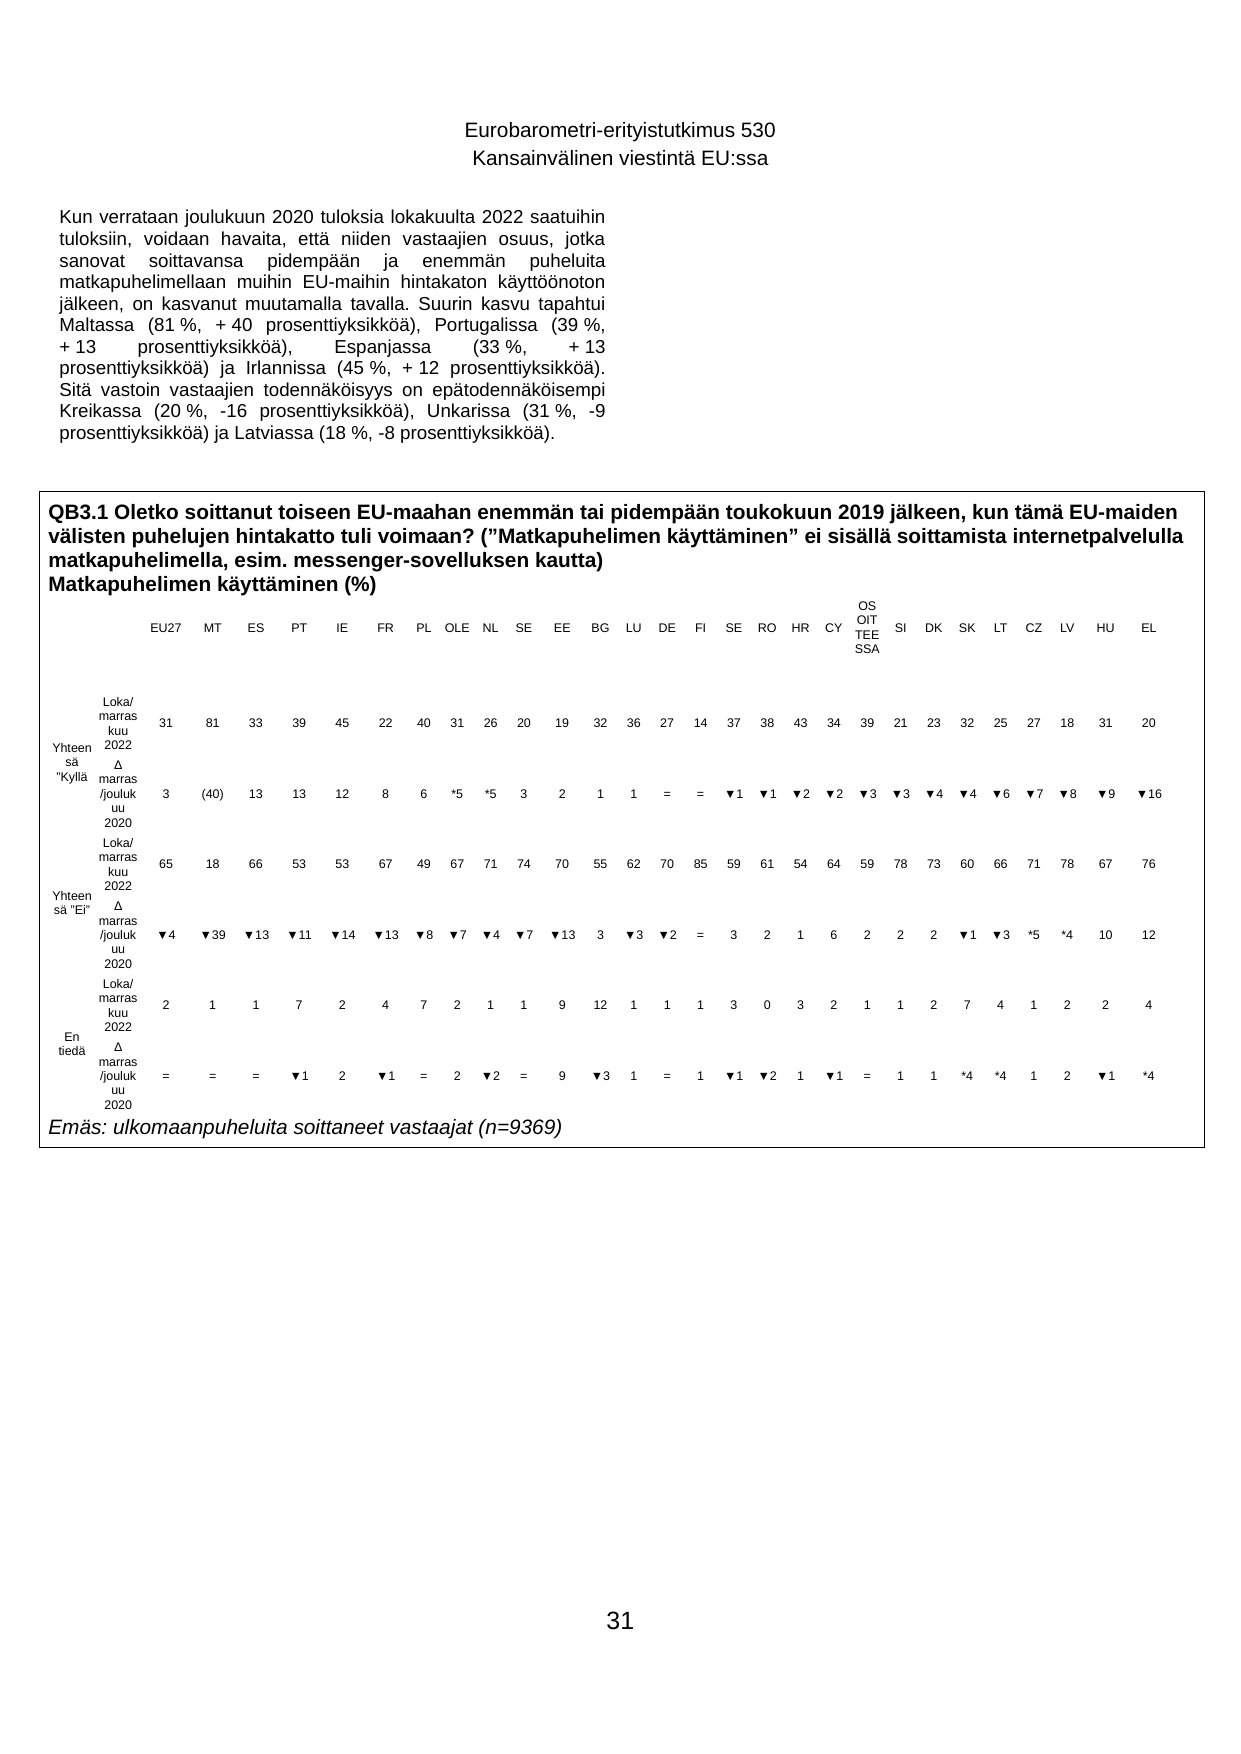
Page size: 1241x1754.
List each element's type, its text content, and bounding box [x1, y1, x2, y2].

table_cell ▼2 [784, 755, 817, 832]
table_cell Loka/marraskuu 2022 [95, 691, 141, 755]
table_cell 71 [474, 833, 507, 896]
table_cell = [507, 1037, 540, 1114]
table_cell 37 [717, 691, 750, 755]
table_cell 18 [1050, 691, 1084, 755]
table_cell [321, 659, 364, 691]
table_cell 40 [407, 691, 440, 755]
table_cell 74 [507, 833, 540, 896]
table_cell ▼16 [1127, 755, 1170, 832]
table_cell 21 [884, 691, 917, 755]
table_cell Loka/marraskuu 2022 [95, 974, 141, 1037]
table_header DE [650, 596, 684, 659]
table_cell [817, 659, 850, 691]
table_cell 1 [617, 755, 650, 832]
table_cell *5 [474, 755, 507, 832]
table_cell *5 [1017, 896, 1050, 973]
table_cell 3 [141, 755, 191, 832]
table_cell *4 [1050, 896, 1084, 973]
table_cell ▼9 [1084, 755, 1127, 832]
table_cell 2 [1050, 974, 1084, 1037]
table_cell 33 [234, 691, 277, 755]
table_cell En tiedä [48, 974, 95, 1114]
table_cell = [684, 896, 717, 973]
table_header SE [717, 596, 750, 659]
table_cell 43 [784, 691, 817, 755]
table_cell 32 [950, 691, 984, 755]
table_cell Δ marras/joulukuu 2020 [95, 1037, 141, 1114]
table_cell ▼2 [817, 755, 850, 832]
table_cell 19 [540, 691, 583, 755]
table_cell 1 [584, 755, 617, 832]
table_cell 4 [1127, 974, 1170, 1037]
table_cell 66 [234, 833, 277, 896]
table_header [95, 596, 141, 659]
table_cell ▼1 [364, 1037, 407, 1114]
table_cell ▼1 [277, 1037, 321, 1114]
table_cell 2 [321, 974, 364, 1037]
table_cell = [650, 1037, 684, 1114]
table_cell [507, 659, 540, 691]
table_cell = [684, 755, 717, 832]
table_cell 2 [440, 1037, 474, 1114]
table_header OSOITTEESSA [850, 596, 884, 659]
table_header LT [984, 596, 1017, 659]
table_cell 0 [750, 974, 784, 1037]
table_cell 26 [474, 691, 507, 755]
table_cell ▼4 [950, 755, 984, 832]
table_cell 49 [407, 833, 440, 896]
table_cell ▼13 [540, 896, 583, 973]
table_cell ▼13 [364, 896, 407, 973]
table_cell 4 [984, 974, 1017, 1037]
table_cell [784, 659, 817, 691]
table_cell 25 [984, 691, 1017, 755]
table_cell [277, 659, 321, 691]
table_cell 3 [784, 974, 817, 1037]
table_cell 78 [1050, 833, 1084, 896]
table_cell ▼3 [850, 755, 884, 832]
table_cell Loka/marraskuu 2022 [95, 833, 141, 896]
table_cell [950, 659, 984, 691]
table_cell 67 [1084, 833, 1127, 896]
table_cell (40) [191, 755, 234, 832]
table_cell 54 [784, 833, 817, 896]
table_cell 70 [540, 833, 583, 896]
text QB3.1 Oletko soittanut toiseen EU-maahan enemmän tai pidempään toukokuun 2019 jälkeen, kun tämä EU-maiden välisten puhelujen hintakatto tuli voimaan? (”Matkapuhelimen käyttäminen” ei sisällä soittamista internetpalvelulla matkapuhelimella, esim. messenger-sovelluksen kautta) [48, 500, 1195, 572]
table_header NL [474, 596, 507, 659]
table_cell 6 [817, 896, 850, 973]
table_header EL [1127, 596, 1170, 659]
table_cell 2 [917, 974, 950, 1037]
table_header FI [684, 596, 717, 659]
table_cell 3 [717, 896, 750, 973]
table_cell 20 [1127, 691, 1170, 755]
table_header BG [584, 596, 617, 659]
table_cell [191, 659, 234, 691]
table_cell ▼1 [817, 1037, 850, 1114]
table_cell ▼1 [750, 755, 784, 832]
table_header CY [817, 596, 850, 659]
table_header PL [407, 596, 440, 659]
table_cell 85 [684, 833, 717, 896]
table_cell 34 [817, 691, 850, 755]
table_cell 1 [1017, 974, 1050, 1037]
table_header IE [321, 596, 364, 659]
table_cell Δ marras/joulukuu 2020 [95, 755, 141, 832]
table_cell = [191, 1037, 234, 1114]
table_cell 1 [617, 974, 650, 1037]
table_cell ▼7 [507, 896, 540, 973]
table_cell 1 [684, 974, 717, 1037]
table_cell ▼4 [141, 896, 191, 973]
table_cell 59 [850, 833, 884, 896]
table_cell 27 [1017, 691, 1050, 755]
table_header HR [784, 596, 817, 659]
table_cell 3 [507, 755, 540, 832]
table_header [48, 596, 95, 659]
table_header LV [1050, 596, 1084, 659]
table_cell 12 [1127, 896, 1170, 973]
table_cell 39 [277, 691, 321, 755]
table_cell 2 [321, 1037, 364, 1114]
table_cell *5 [440, 755, 474, 832]
table_cell 4 [364, 974, 407, 1037]
table_cell 62 [617, 833, 650, 896]
table_cell ▼2 [650, 896, 684, 973]
table_header CZ [1017, 596, 1050, 659]
table_cell ▼3 [617, 896, 650, 973]
table_cell ▼3 [884, 755, 917, 832]
table_cell [984, 659, 1017, 691]
table_cell Yhteensä ”Kyllä [48, 691, 95, 832]
table_cell 7 [277, 974, 321, 1037]
table_cell 13 [277, 755, 321, 832]
table_cell ▼2 [750, 1037, 784, 1114]
table_header HU [1084, 596, 1127, 659]
table_cell 7 [950, 974, 984, 1037]
table_cell 1 [474, 974, 507, 1037]
table_cell 9 [540, 974, 583, 1037]
table_cell 2 [817, 974, 850, 1037]
table_cell ▼14 [321, 896, 364, 973]
table_cell 10 [1084, 896, 1127, 973]
table_cell 78 [884, 833, 917, 896]
table_header SI [884, 596, 917, 659]
table_cell [1050, 659, 1084, 691]
table_cell 18 [191, 833, 234, 896]
table_cell 61 [750, 833, 784, 896]
table_cell 1 [884, 974, 917, 1037]
table_cell 2 [1084, 974, 1127, 1037]
table_cell ▼3 [984, 896, 1017, 973]
table_cell [750, 659, 784, 691]
table_cell 2 [917, 896, 950, 973]
table_cell 1 [1017, 1037, 1050, 1114]
table_cell ▼4 [917, 755, 950, 832]
table_cell = [141, 1037, 191, 1114]
table_header PT [277, 596, 321, 659]
table_cell 38 [750, 691, 784, 755]
table_cell ▼4 [474, 896, 507, 973]
table_cell ▼1 [950, 896, 984, 973]
table_cell 1 [684, 1037, 717, 1114]
table_cell [717, 659, 750, 691]
table_cell 36 [617, 691, 650, 755]
table_cell 14 [684, 691, 717, 755]
table_cell [884, 659, 917, 691]
table_cell [234, 659, 277, 691]
table_cell 53 [321, 833, 364, 896]
table_cell = [234, 1037, 277, 1114]
table_header EE [540, 596, 583, 659]
table_cell ▼8 [407, 896, 440, 973]
table_header EU27 [141, 596, 191, 659]
table_cell [364, 659, 407, 691]
table_cell = [850, 1037, 884, 1114]
table_cell 2 [440, 974, 474, 1037]
table_cell 60 [950, 833, 984, 896]
table_cell 31 [1084, 691, 1127, 755]
table_cell [474, 659, 507, 691]
table_header SE [507, 596, 540, 659]
table_cell ▼1 [717, 755, 750, 832]
table_cell 27 [650, 691, 684, 755]
table_cell 73 [917, 833, 950, 896]
table_cell [540, 659, 583, 691]
table_cell 1 [234, 974, 277, 1037]
table_cell 39 [850, 691, 884, 755]
table_cell 2 [540, 755, 583, 832]
table_cell ▼7 [1017, 755, 1050, 832]
table_header DK [917, 596, 950, 659]
table_cell 3 [584, 896, 617, 973]
table_cell 70 [650, 833, 684, 896]
table_cell [48, 659, 95, 691]
table_cell 1 [884, 1037, 917, 1114]
table_header RO [750, 596, 784, 659]
table_cell [684, 659, 717, 691]
table_cell 6 [407, 755, 440, 832]
table_cell ▼1 [1084, 1037, 1127, 1114]
table_cell 8 [364, 755, 407, 832]
table_cell 2 [850, 896, 884, 973]
table_cell 67 [440, 833, 474, 896]
table_cell ▼7 [440, 896, 474, 973]
table_cell 20 [507, 691, 540, 755]
table_cell 1 [507, 974, 540, 1037]
table_cell [440, 659, 474, 691]
table_cell 31 [141, 691, 191, 755]
table_cell 2 [1050, 1037, 1084, 1114]
table_cell ▼1 [717, 1037, 750, 1114]
table_cell ▼39 [191, 896, 234, 973]
table_cell [617, 659, 650, 691]
table_cell [1127, 659, 1170, 691]
table_cell [917, 659, 950, 691]
table_cell 22 [364, 691, 407, 755]
table_header ES [234, 596, 277, 659]
table_cell ▼8 [1050, 755, 1084, 832]
table_cell 23 [917, 691, 950, 755]
table_cell 1 [191, 974, 234, 1037]
table_cell 2 [884, 896, 917, 973]
table_cell 59 [717, 833, 750, 896]
table_cell [95, 659, 141, 691]
table_cell 12 [321, 755, 364, 832]
table_header FR [364, 596, 407, 659]
table_cell 76 [1127, 833, 1170, 896]
table_cell 1 [650, 974, 684, 1037]
table_cell 1 [784, 1037, 817, 1114]
table_cell [407, 659, 440, 691]
table_cell *4 [984, 1037, 1017, 1114]
table_header LU [617, 596, 650, 659]
table_header SK [950, 596, 984, 659]
table_cell 71 [1017, 833, 1050, 896]
table_cell *4 [1127, 1037, 1170, 1114]
table_cell 32 [584, 691, 617, 755]
table_cell [141, 659, 191, 691]
table_cell 1 [850, 974, 884, 1037]
table_cell 31 [440, 691, 474, 755]
table_cell 2 [750, 896, 784, 973]
text Emäs: ulkomaanpuheluita soittaneet vastaajat (n=9369) [48, 1114, 1195, 1138]
table_cell 65 [141, 833, 191, 896]
table_cell [584, 659, 617, 691]
table_cell = [407, 1037, 440, 1114]
table_cell 1 [917, 1037, 950, 1114]
table_cell *4 [950, 1037, 984, 1114]
table_cell 2 [141, 974, 191, 1037]
text Kun verrataan joulukuun 2020 tuloksia lokakuulta 2022 saatuihin tuloksiin, voidaan havaita, että niiden vastaajien osuus, jotka sanovat soittavansa pidempään ja enemmän puheluita matkapuhelimellaan muihin EU-maihin hintakaton käyttöönoton jälkeen, on kasvanut muutamalla tavalla. Suurin kasvu tapahtui Maltassa (81 %, + 40 prosenttiyksikköä), Portugalissa (39 %, + 13 prosenttiyksikköä), Espanjassa (33 %, + 13 prosenttiyksikköä) ja Irlannissa (45 %, + 12 prosenttiyksikköä). Sitä vastoin vastaajien todennäköisyys on epätodennäköisempi Kreikassa (20 %, -16 prosenttiyksikköä), Unkarissa (31 %, -9 prosenttiyksikköä) ja Latviassa (18 %, -8 prosenttiyksikköä). [59, 206, 605, 443]
table_cell 66 [984, 833, 1017, 896]
table_cell 1 [617, 1037, 650, 1114]
table_cell = [650, 755, 684, 832]
table_cell 12 [584, 974, 617, 1037]
table_cell ▼2 [474, 1037, 507, 1114]
table_cell 45 [321, 691, 364, 755]
table_cell 67 [364, 833, 407, 896]
table_cell 9 [540, 1037, 583, 1114]
table_cell 3 [717, 974, 750, 1037]
table_cell 13 [234, 755, 277, 832]
text Matkapuhelimen käyttäminen (%) [48, 572, 1195, 596]
table_cell ▼6 [984, 755, 1017, 832]
table_cell ▼13 [234, 896, 277, 973]
table_cell [1084, 659, 1127, 691]
table_cell Δ marras/joulukuu 2020 [95, 896, 141, 973]
table_cell 81 [191, 691, 234, 755]
table_cell [650, 659, 684, 691]
table_header OLE [440, 596, 474, 659]
table_cell 55 [584, 833, 617, 896]
table_cell [850, 659, 884, 691]
table_cell 53 [277, 833, 321, 896]
table_cell [1017, 659, 1050, 691]
table_cell ▼11 [277, 896, 321, 973]
table_cell 64 [817, 833, 850, 896]
table_cell Yhteensä ”Ei” [48, 833, 95, 973]
table_cell ▼3 [584, 1037, 617, 1114]
table_cell 1 [784, 896, 817, 973]
table_header MT [191, 596, 234, 659]
table_cell 7 [407, 974, 440, 1037]
